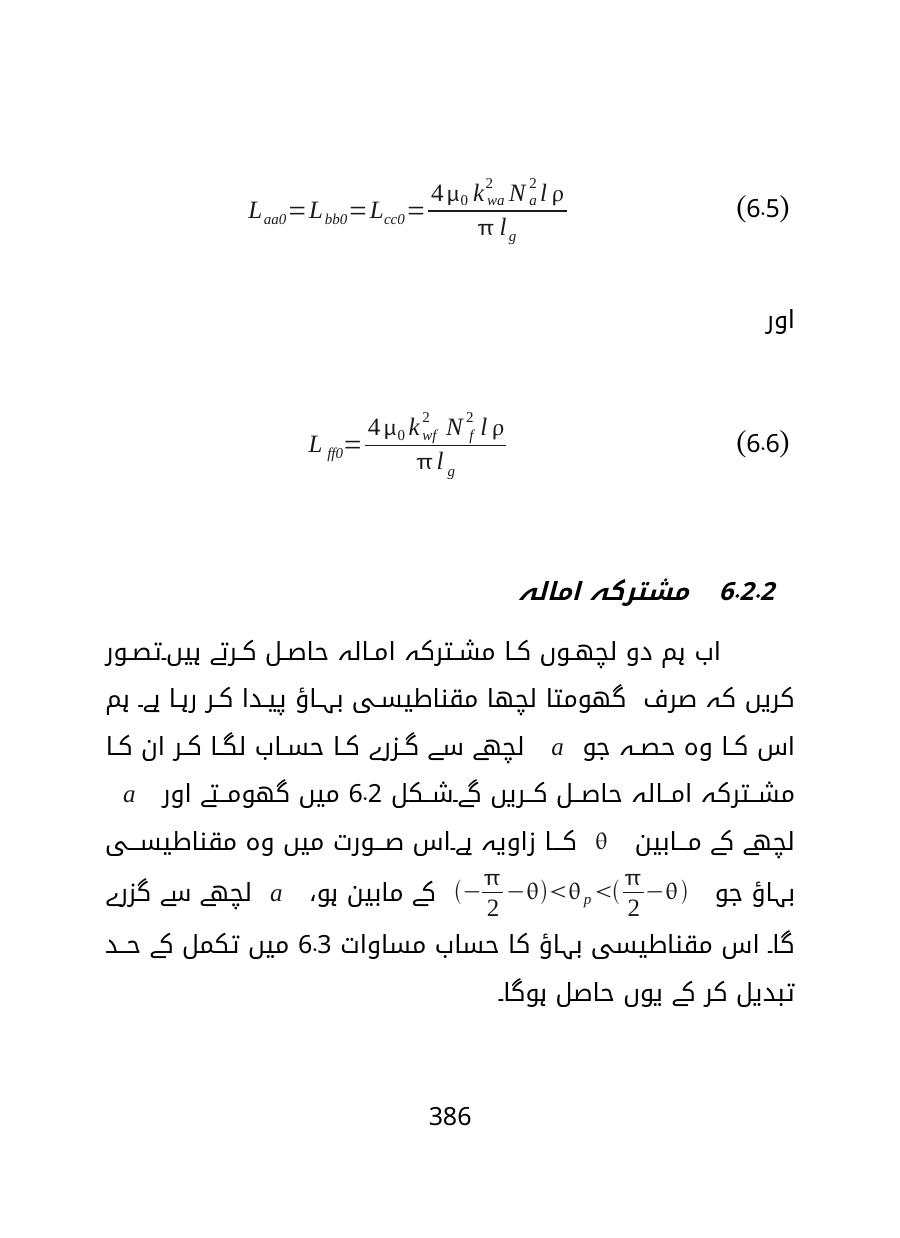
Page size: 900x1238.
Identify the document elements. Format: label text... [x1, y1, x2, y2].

text اور [105, 297, 795, 344]
table_header [105, 403, 718, 497]
table_header (6.5) [718, 169, 795, 262]
table_header (6.6) [718, 403, 795, 497]
text اب ہم دو لچھوں کا مشترکہ امالہ حاصل کرتے ہیں۔تصور کریں کہ صرف گھومتا لچھا مقناطیسی بہاؤ پیدا کر رہا ہے۔ ہم اس کا وہ حصہ جو لچھے سے گزرے کا حساب لگا کر ان کا مشترکہ امالہ حاصل کریں گے۔شکل 6.2 میں گھومتے اور لچھے کے مابین کا زاویہ ہے۔اس صورت میں وہ مقناطیسی بہاؤ جو کے مابین ہو، لچھے سے گزرے گا۔ اس مقناطیسی بہاؤ کا حساب مساوات 6.3 میں تکمل کے حد تبدیل کر کے یوں حاصل ہوگا۔ [105, 628, 795, 1016]
subtitle مشترکہ امالہ [105, 568, 718, 616]
table_header [105, 169, 718, 262]
